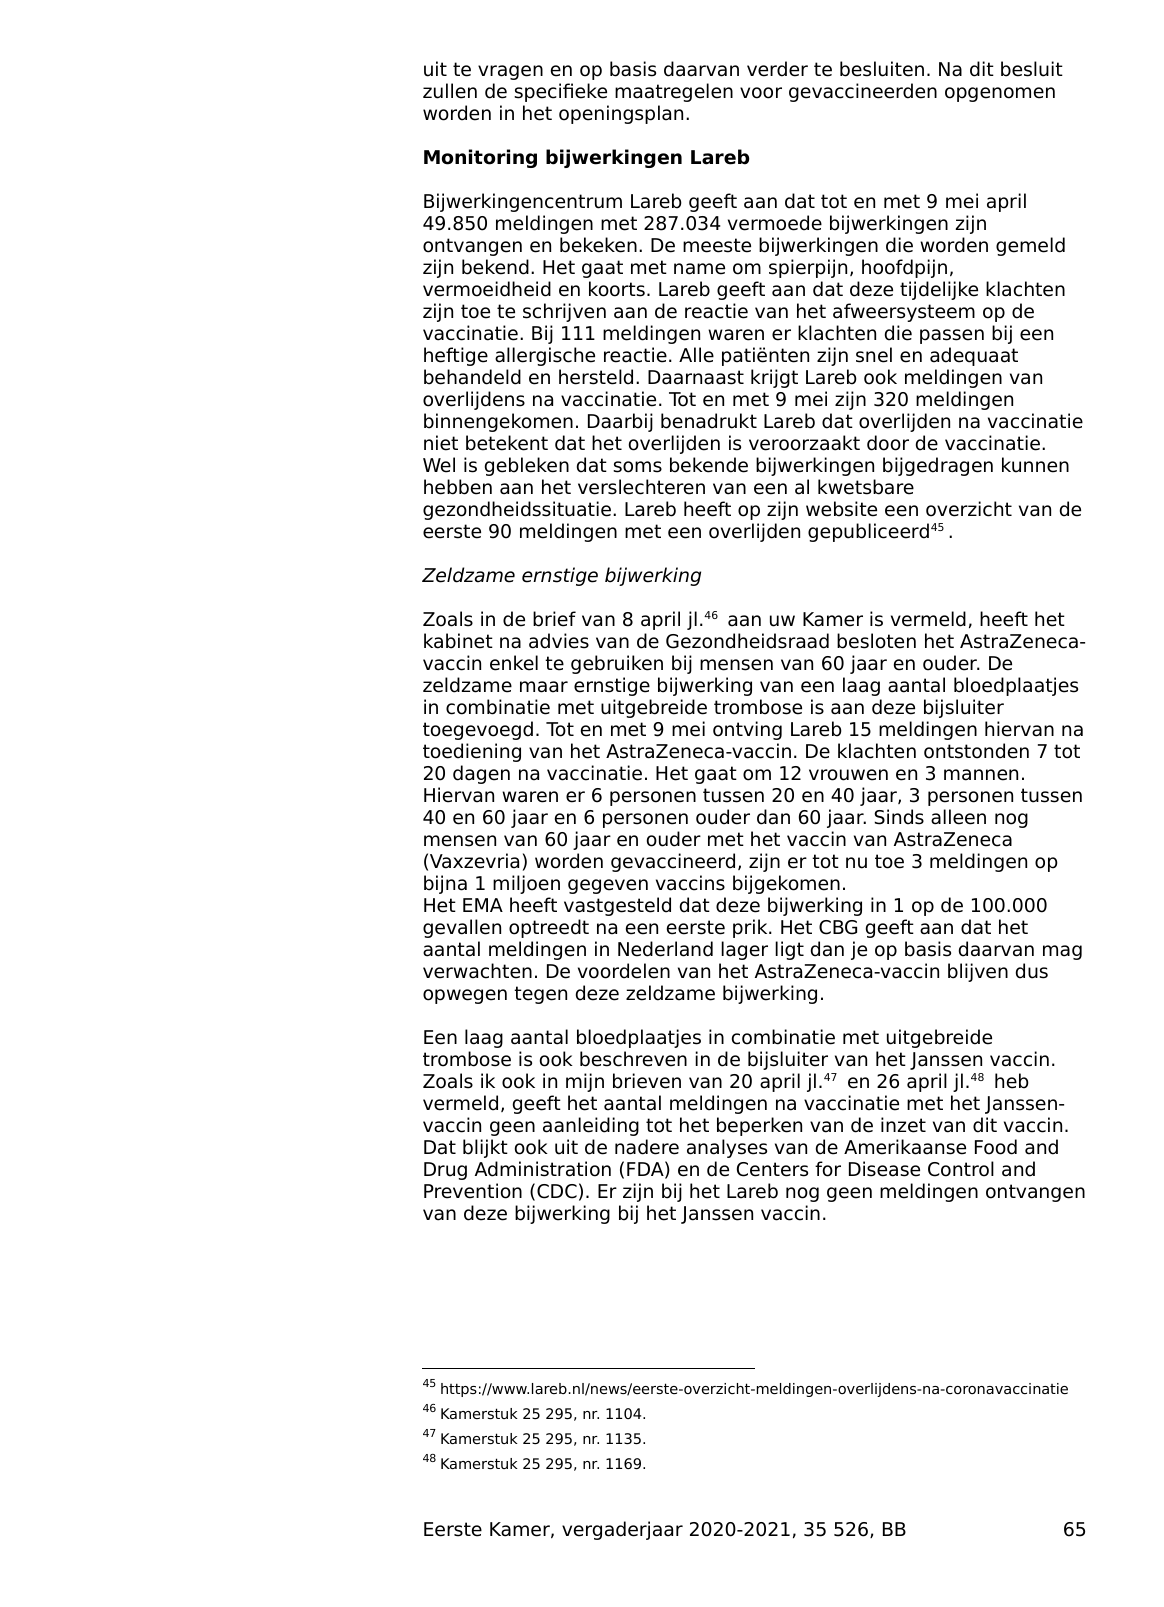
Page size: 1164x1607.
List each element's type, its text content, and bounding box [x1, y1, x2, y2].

text https://www.lareb.nl/news/eerste-overzicht-meldingen-overlijdens-na-coronavaccinatie [422, 1377, 1087, 1399]
subtitle Monitoring bijwerkingen Lareb [422, 147, 1087, 169]
text Kamerstuk 25 295, nr. 1135. [422, 1427, 1087, 1449]
text Bijwerkingencentrum Lareb geeft aan dat tot en met 9 mei april 49.850 meldingen met 287.034 vermoede bijwerkingen zijn ontvangen en bekeken. De meeste bijwerkingen die worden gemeld zijn bekend. Het gaat met name om spierpijn, hoofdpijn, vermoeidheid en koorts. Lareb geeft aan dat deze tijdelijke klachten zijn toe te schrijven aan de reactie van het afweersysteem op de vaccinatie. Bij 111 meldingen waren er klachten die passen bij een heftige allergische reactie. Alle patiënten zijn snel en adequaat behandeld en hersteld. Daarnaast krijgt Lareb ook meldingen van overlijdens na vaccinatie. Tot en met 9 mei zijn 320 meldingen binnengekomen. Daarbij benadrukt Lareb dat overlijden na vaccinatie niet betekent dat het overlijden is veroorzaakt door de vaccinatie. Wel is gebleken dat soms bekende bijwerkingen bijgedragen kunnen hebben aan het verslechteren van een al kwetsbare gezondheidssituatie. Lareb heeft op zijn website een overzicht van de eerste 90 meldingen met een overlijden gepubliceerd. [422, 191, 1087, 543]
text Kamerstuk 25 295, nr. 1104. [422, 1402, 1087, 1424]
text Een laag aantal bloedplaatjes in combinatie met uitgebreide trombose is ook beschreven in de bijsluiter van het Janssen vaccin. Zoals ik ook in mijn brieven van 20 april jl. en 26 april jl. heb vermeld, geeft het aantal meldingen na vaccinatie met het Janssen-vaccin geen aanleiding tot het beperken van de inzet van dit vaccin. Dat blijkt ook uit de nadere analyses van de Amerikaanse Food and Drug Administration (FDA) en de Centers for Disease Control and Prevention (CDC). Er zijn bij het Lareb nog geen meldingen ontvangen van deze bijwerking bij het Janssen vaccin. [422, 1027, 1087, 1225]
text Kamerstuk 25 295, nr. 1169. [422, 1452, 1087, 1474]
text Zoals in de brief van 8 april jl. aan uw Kamer is vermeld, heeft het kabinet na advies van de Gezondheidsraad besloten het AstraZeneca-vaccin enkel te gebruiken bij mensen van 60 jaar en ouder. De zeldzame maar ernstige bijwerking van een laag aantal bloedplaatjes in combinatie met uitgebreide trombose is aan deze bijsluiter toegevoegd. Tot en met 9 mei ontving Lareb 15 meldingen hiervan na toediening van het AstraZeneca-vaccin. De klachten ontstonden 7 tot 20 dagen na vaccinatie. Het gaat om 12 vrouwen en 3 mannen. Hiervan waren er 6 personen tussen 20 en 40 jaar, 3 personen tussen 40 en 60 jaar en 6 personen ouder dan 60 jaar. Sinds alleen nog mensen van 60 jaar en ouder met het vaccin van AstraZeneca (Vaxzevria) worden gevaccineerd, zijn er tot nu toe 3 meldingen op bijna 1 miljoen gegeven vaccins bijgekomen. [422, 609, 1087, 895]
text Het EMA heeft vastgesteld dat deze bijwerking in 1 op de 100.000 gevallen optreedt na een eerste prik. Het CBG geeft aan dat het aantal meldingen in Nederland lager ligt dan je op basis daarvan mag verwachten. De voordelen van het AstraZeneca-vaccin blijven dus opwegen tegen deze zeldzame bijwerking. [422, 895, 1087, 1005]
subtitle Zeldzame ernstige bijwerking [422, 565, 1087, 587]
text uit te vragen en op basis daarvan verder te besluiten. Na dit besluit zullen de specifieke maatregelen voor gevaccineerden opgenomen worden in het openingsplan. [422, 59, 1087, 125]
